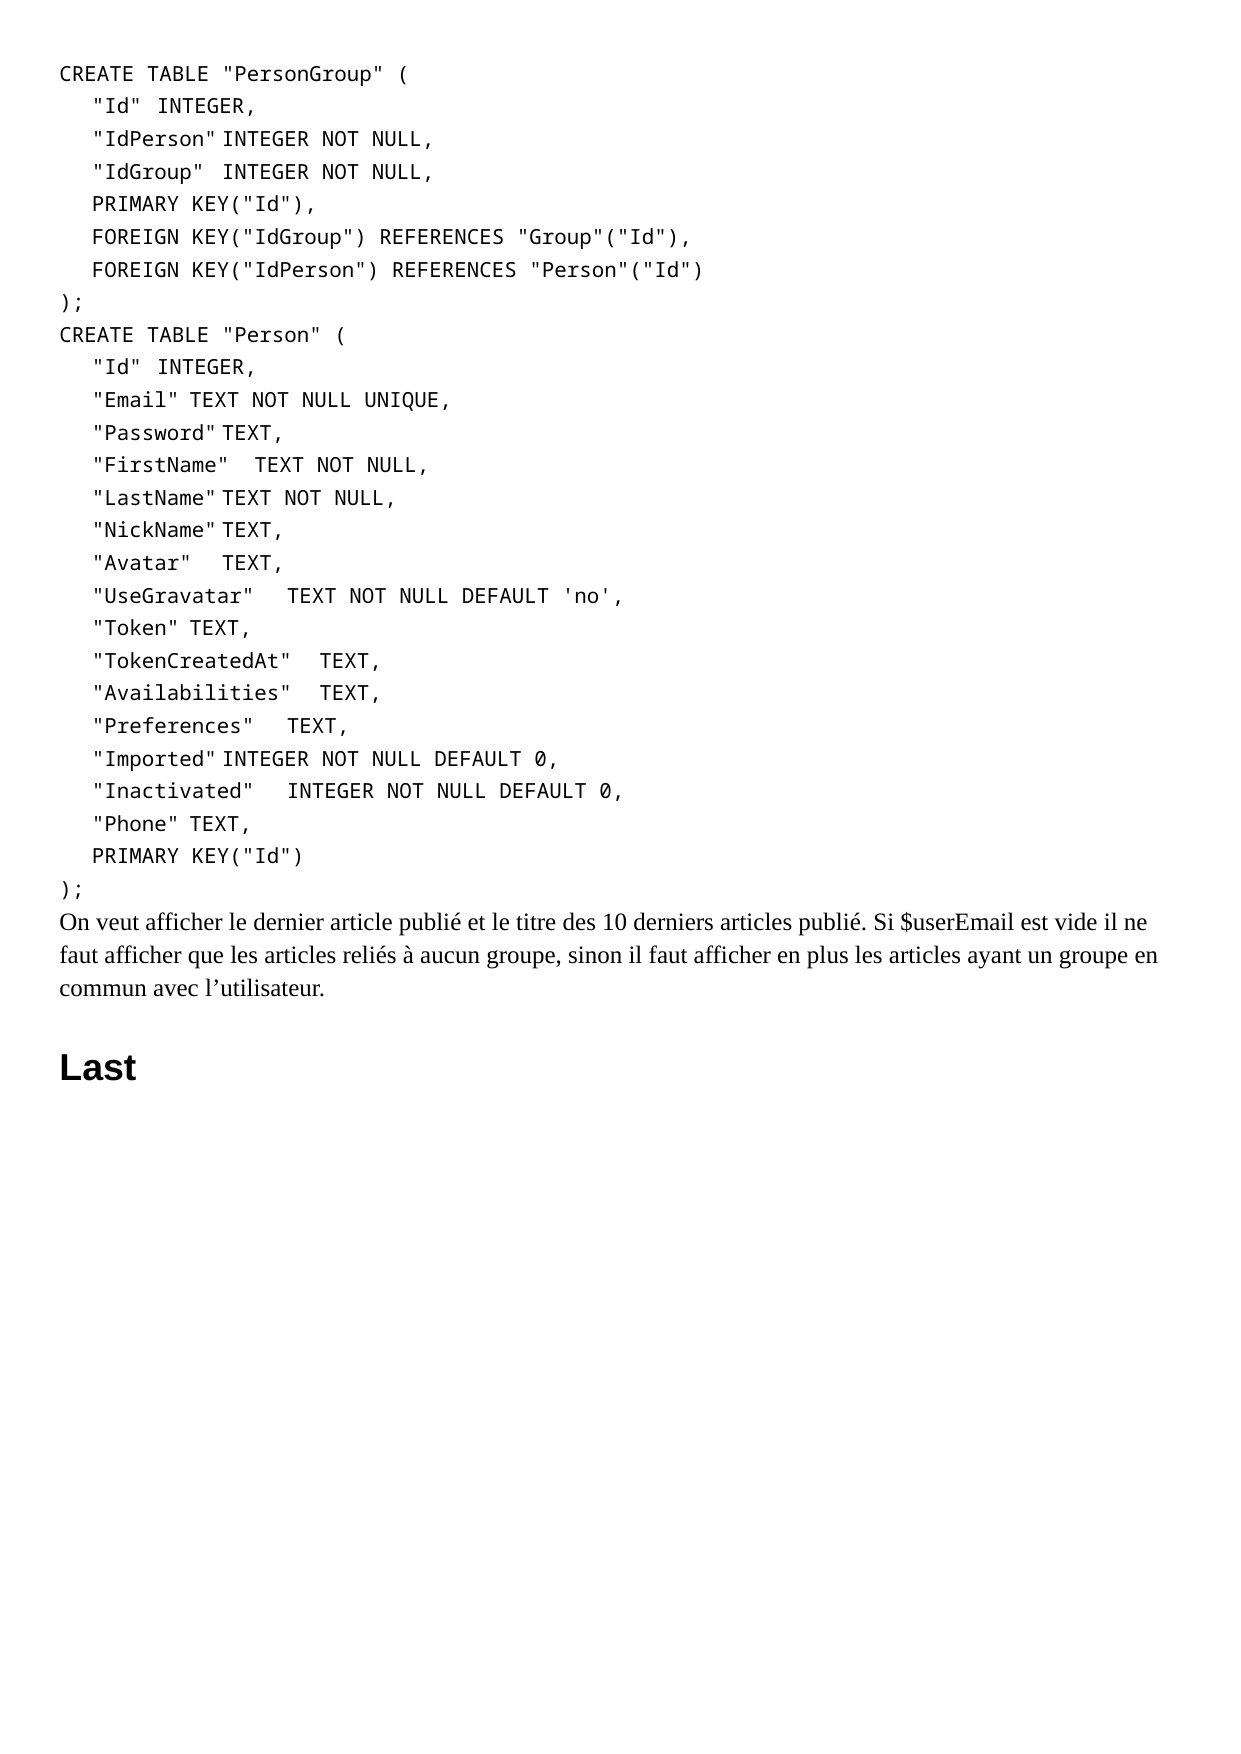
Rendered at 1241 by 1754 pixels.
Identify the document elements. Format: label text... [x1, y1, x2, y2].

text "UseGravatar" TEXT NOT NULL DEFAULT 'no', [59, 581, 1181, 609]
text "TokenCreatedAt" TEXT, [59, 646, 1181, 674]
text PRIMARY KEY("Id") [59, 842, 1181, 870]
text CREATE TABLE "Person" ( [59, 320, 1181, 348]
text "Avatar" TEXT, [59, 548, 1181, 577]
text "Id" INTEGER, [59, 92, 1181, 120]
text "Email" TEXT NOT NULL UNIQUE, [59, 385, 1181, 413]
text "Inactivated" INTEGER NOT NULL DEFAULT 0, [59, 776, 1181, 805]
text FOREIGN KEY("IdGroup") REFERENCES "Group"("Id"), [59, 222, 1181, 251]
text CREATE TABLE "PersonGroup" ( [59, 59, 1181, 87]
text FOREIGN KEY("IdPerson") REFERENCES "Person"("Id") [59, 255, 1181, 283]
text ); [59, 874, 1181, 903]
text "NickName" TEXT, [59, 516, 1181, 544]
text "Phone" TEXT, [59, 809, 1181, 837]
text "IdGroup" INTEGER NOT NULL, [59, 157, 1181, 185]
text "Id" INTEGER, [59, 352, 1181, 381]
text "IdPerson" INTEGER NOT NULL, [59, 124, 1181, 153]
subtitle Last [59, 1045, 1181, 1088]
text "Imported" INTEGER NOT NULL DEFAULT 0, [59, 744, 1181, 772]
text "Availabilities" TEXT, [59, 678, 1181, 707]
text PRIMARY KEY("Id"), [59, 189, 1181, 218]
text "Token" TEXT, [59, 613, 1181, 642]
text "FirstName" TEXT NOT NULL, [59, 450, 1181, 479]
text "Password" TEXT, [59, 418, 1181, 446]
text "LastName" TEXT NOT NULL, [59, 483, 1181, 511]
text "Preferences" TEXT, [59, 711, 1181, 739]
text ); [59, 287, 1181, 316]
text On veut afficher le dernier article publié et le titre des 10 derniers articles publié. Si $userEmail est vide il ne faut afficher que les articles reliés à aucun groupe, sinon il faut afficher en plus les articles ayant un groupe en commun avec l’utilisateur. [59, 907, 1181, 1002]
